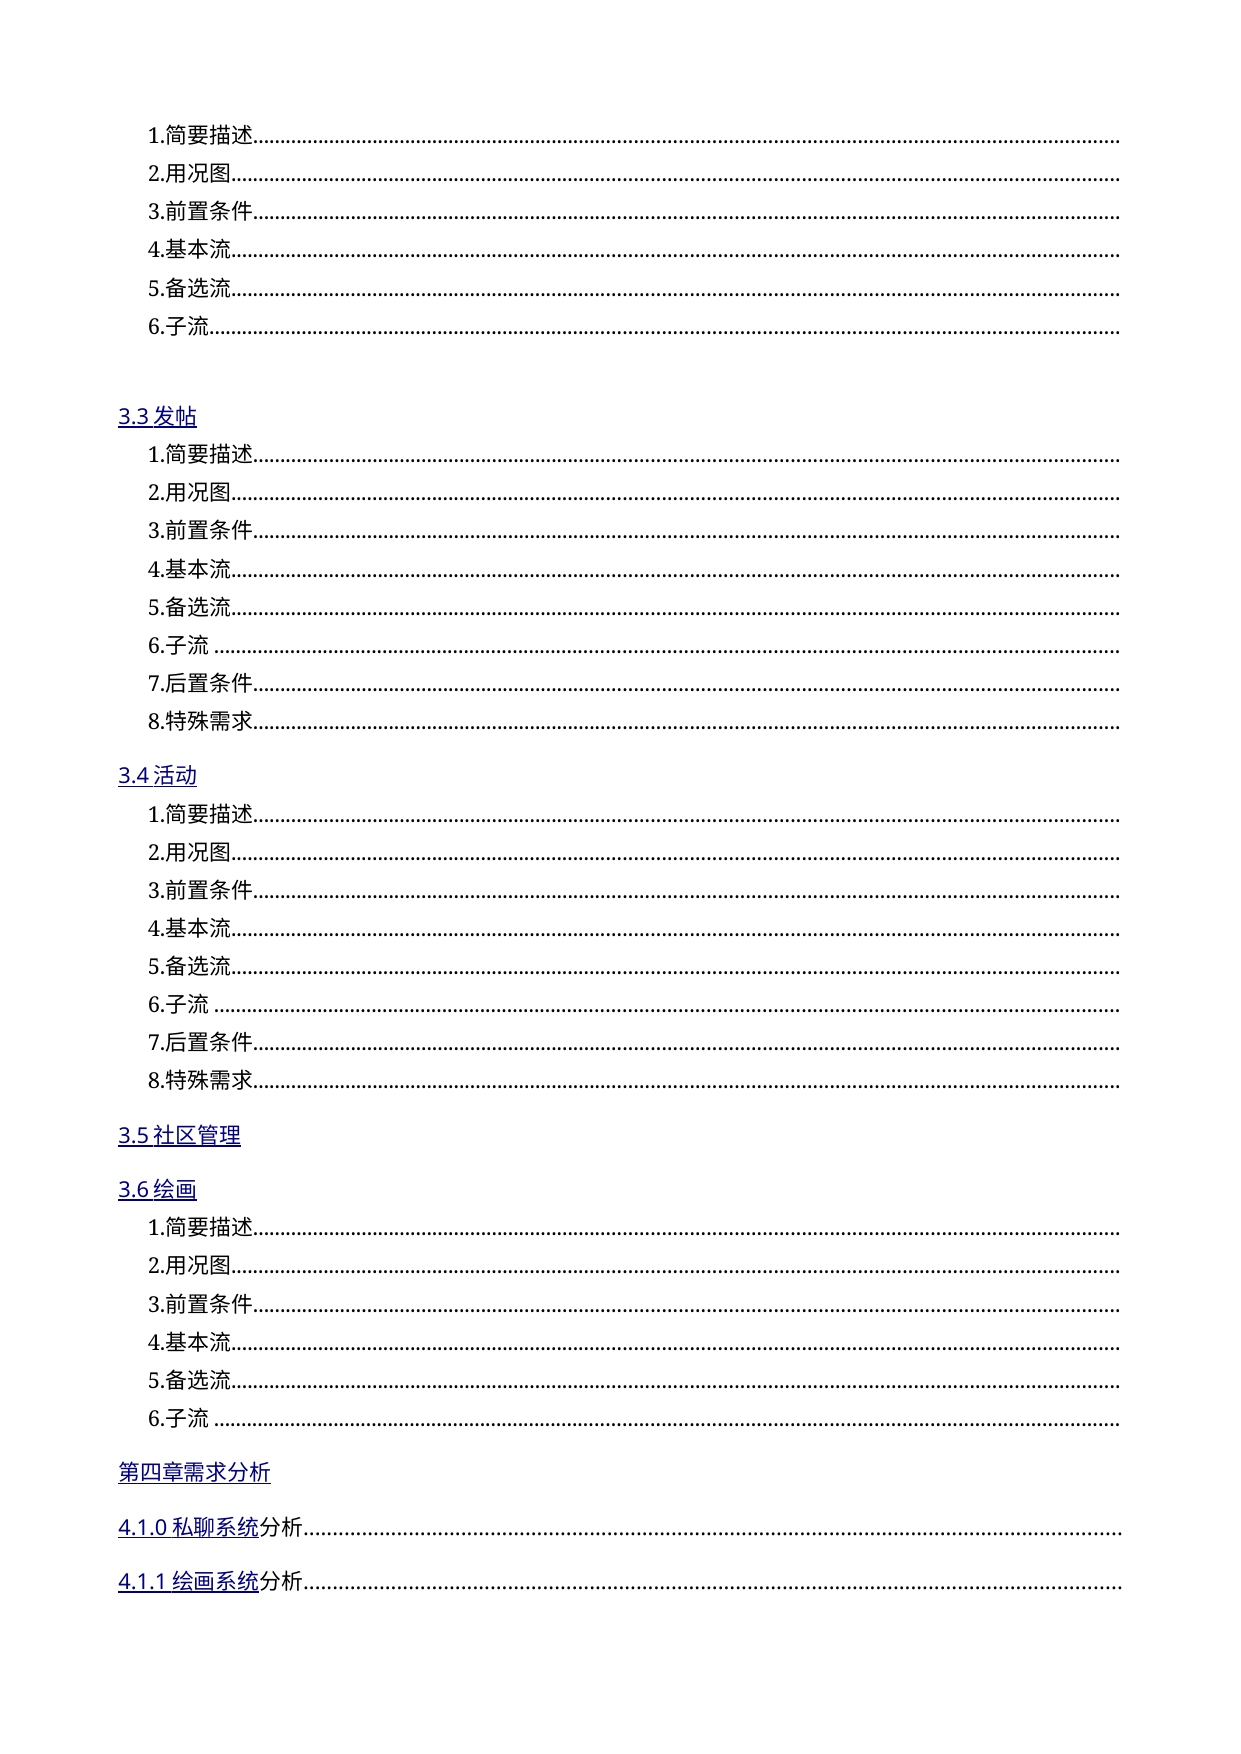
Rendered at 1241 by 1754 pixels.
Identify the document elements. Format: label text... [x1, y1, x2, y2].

text 1.简要描述 [148, 797, 1122, 828]
text 8.特殊需求 [148, 1063, 1122, 1095]
text 6.子流 [148, 987, 1122, 1019]
text 3.4活动 [118, 758, 1122, 790]
text 3.前置条件 [148, 1287, 1122, 1318]
text 3.前置条件 [148, 873, 1122, 905]
text 3.前置条件 [148, 194, 1122, 226]
text 4.1.1绘画系统分析 [118, 1564, 1122, 1596]
text 3.6绘画 [118, 1172, 1122, 1204]
text 4.基本流 [148, 552, 1122, 583]
text 2.用况图 [148, 156, 1122, 188]
text 3.前置条件 [148, 513, 1122, 545]
text 5.备选流 [148, 949, 1122, 981]
text 6.子流 [148, 628, 1122, 660]
text 4.基本流 [148, 911, 1122, 943]
text 3.5社区管理 [118, 1118, 1122, 1150]
text 4.1.0私聊系统分析 [118, 1509, 1122, 1541]
text 4.基本流 [148, 232, 1122, 264]
text 1.简要描述 [148, 118, 1122, 150]
text 第四章需求分析 [118, 1455, 1122, 1487]
text 5.备选流 [148, 1363, 1122, 1395]
text 6.子流 [148, 1401, 1122, 1433]
text 3.3发帖 [118, 363, 1122, 431]
text 2.用况图 [148, 475, 1122, 507]
text 2.用况图 [148, 835, 1122, 867]
text 8.特殊需求 [148, 704, 1122, 736]
text 5.备选流 [148, 271, 1122, 302]
text 7.后置条件 [148, 666, 1122, 698]
text 4.基本流 [148, 1325, 1122, 1357]
text 2.用况图 [148, 1248, 1122, 1280]
text 1.简要描述 [148, 437, 1122, 469]
text 7.后置条件 [148, 1025, 1122, 1057]
text 6.子流 [148, 309, 1122, 341]
text 5.备选流 [148, 590, 1122, 622]
text 1.简要描述 [148, 1210, 1122, 1242]
